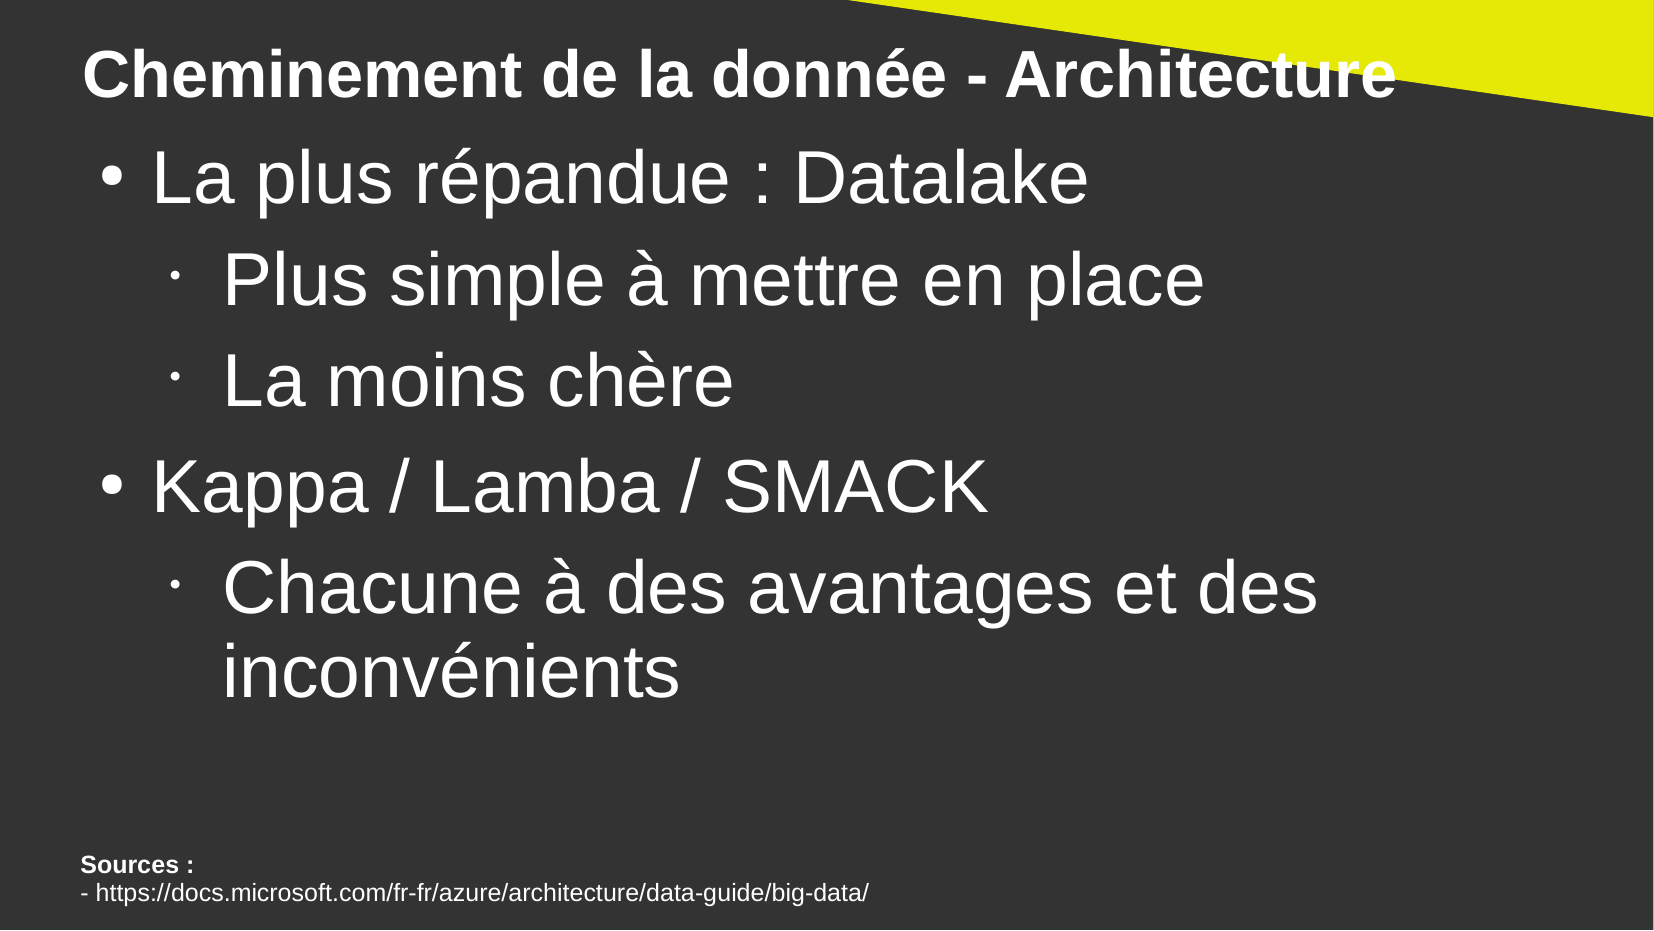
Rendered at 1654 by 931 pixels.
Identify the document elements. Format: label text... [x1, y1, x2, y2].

text_box [847, 0, 1654, 118]
text_box Sources : - https://docs.microsoft.com/fr-fr/azure/architecture/data-guide/big-data/ [65, 843, 1482, 915]
title Cheminement de la donnée - Architecture [82, 37, 1571, 115]
list La plus répandue : Datalake Plus simple à mettre en place La moins chère Kappa / Lamba / SMACK Chacune à des avantages et des inconvénients [80, 135, 1620, 721]
